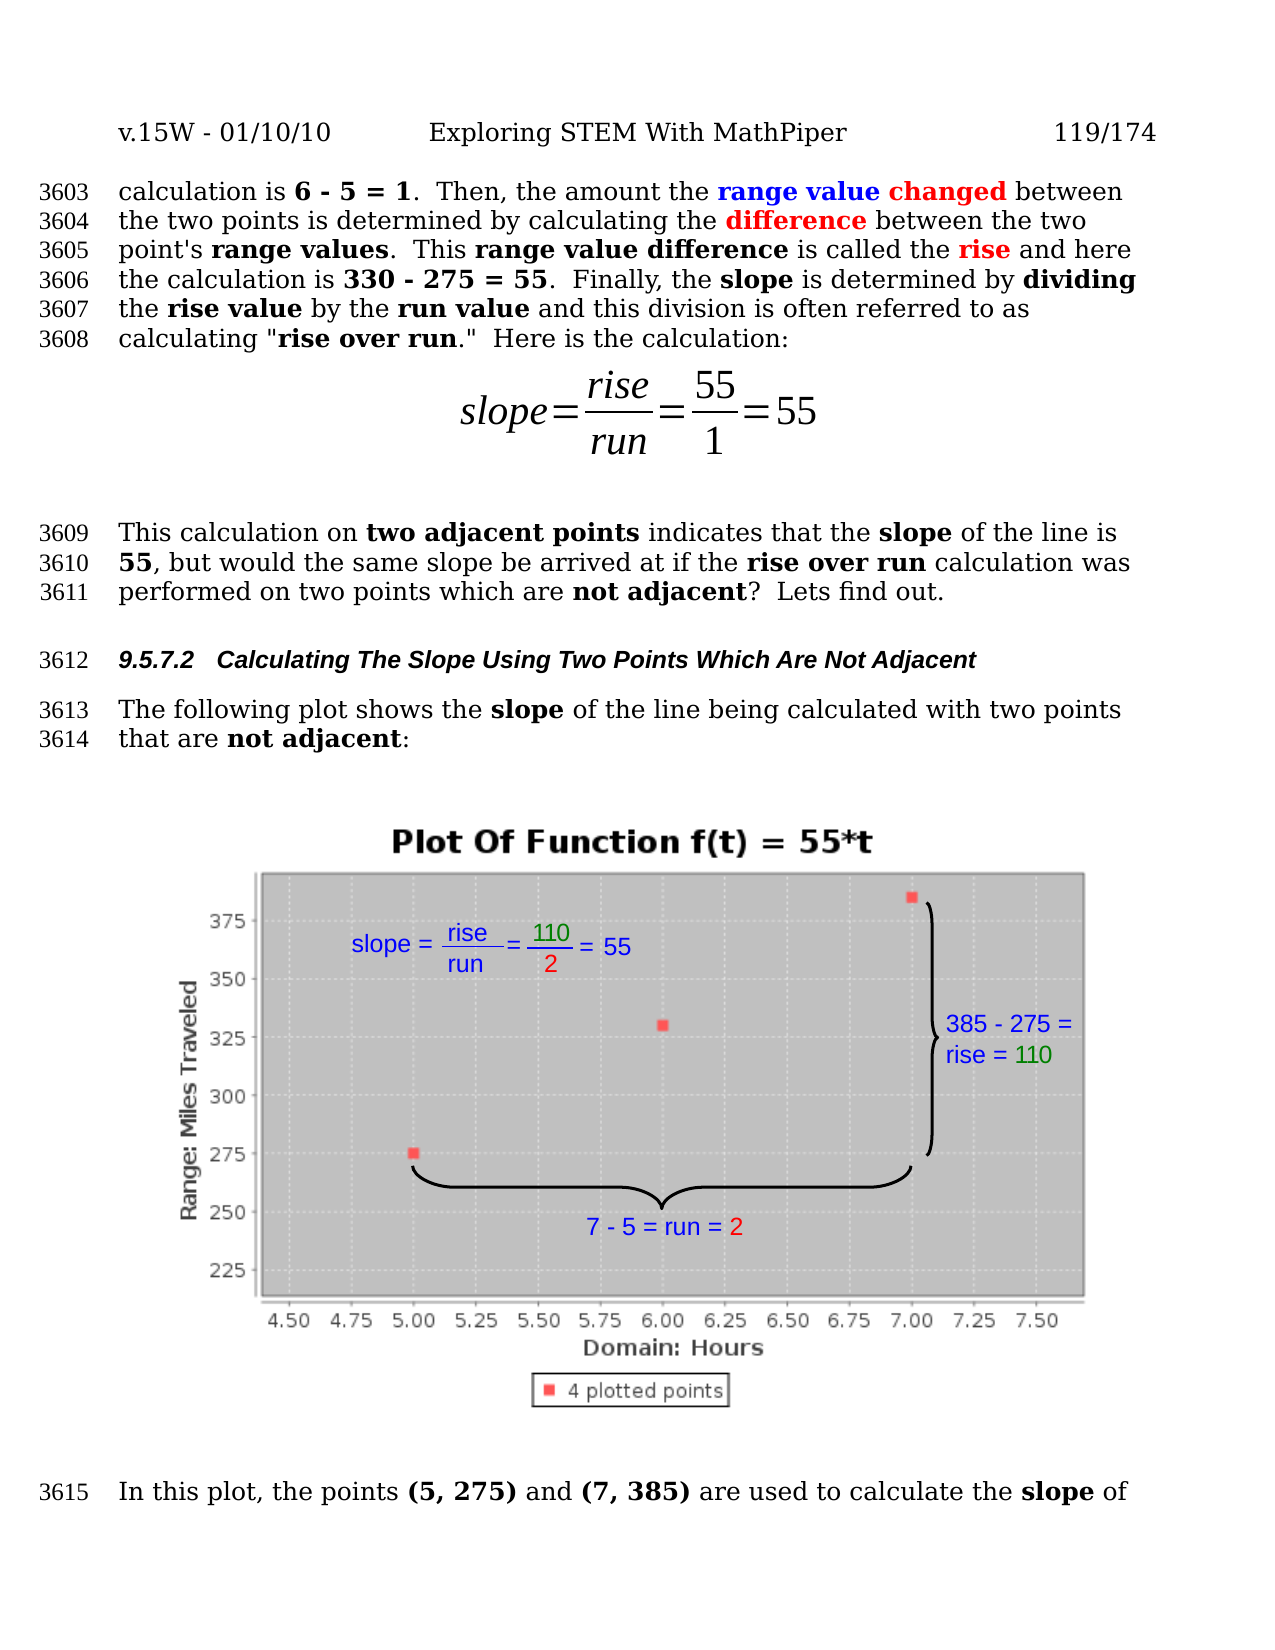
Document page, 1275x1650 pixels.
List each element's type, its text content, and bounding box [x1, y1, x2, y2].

text This calculation on two adjacent points indicates that the slope of the line is 55, but would the same slope be arrived at if the rise over run calculation was performed on two points which are not adjacent? Lets find out. [118, 518, 1157, 607]
text In this plot, the points (5, 275) and (7, 385) are used to calculate the slope of [118, 1477, 1157, 1506]
text The following plot shows the slope of the line being calculated with two points that are not adjacent: [118, 695, 1157, 754]
subtitle Calculating The Slope Using Two Points Which Are Not Adjacent [118, 646, 1157, 674]
text calculation is 6 - 5 = 1. Then, the amount the range value changed between the two points is determined by calculating the difference between the two point's range values. This range value difference is called the rise and here the calculation is 330 - 275 = 55. Finally, the slope is determined by dividing the rise value by the run value and this division is often referred to as calculating "rise over run." Here is the calculation: [118, 177, 1157, 353]
